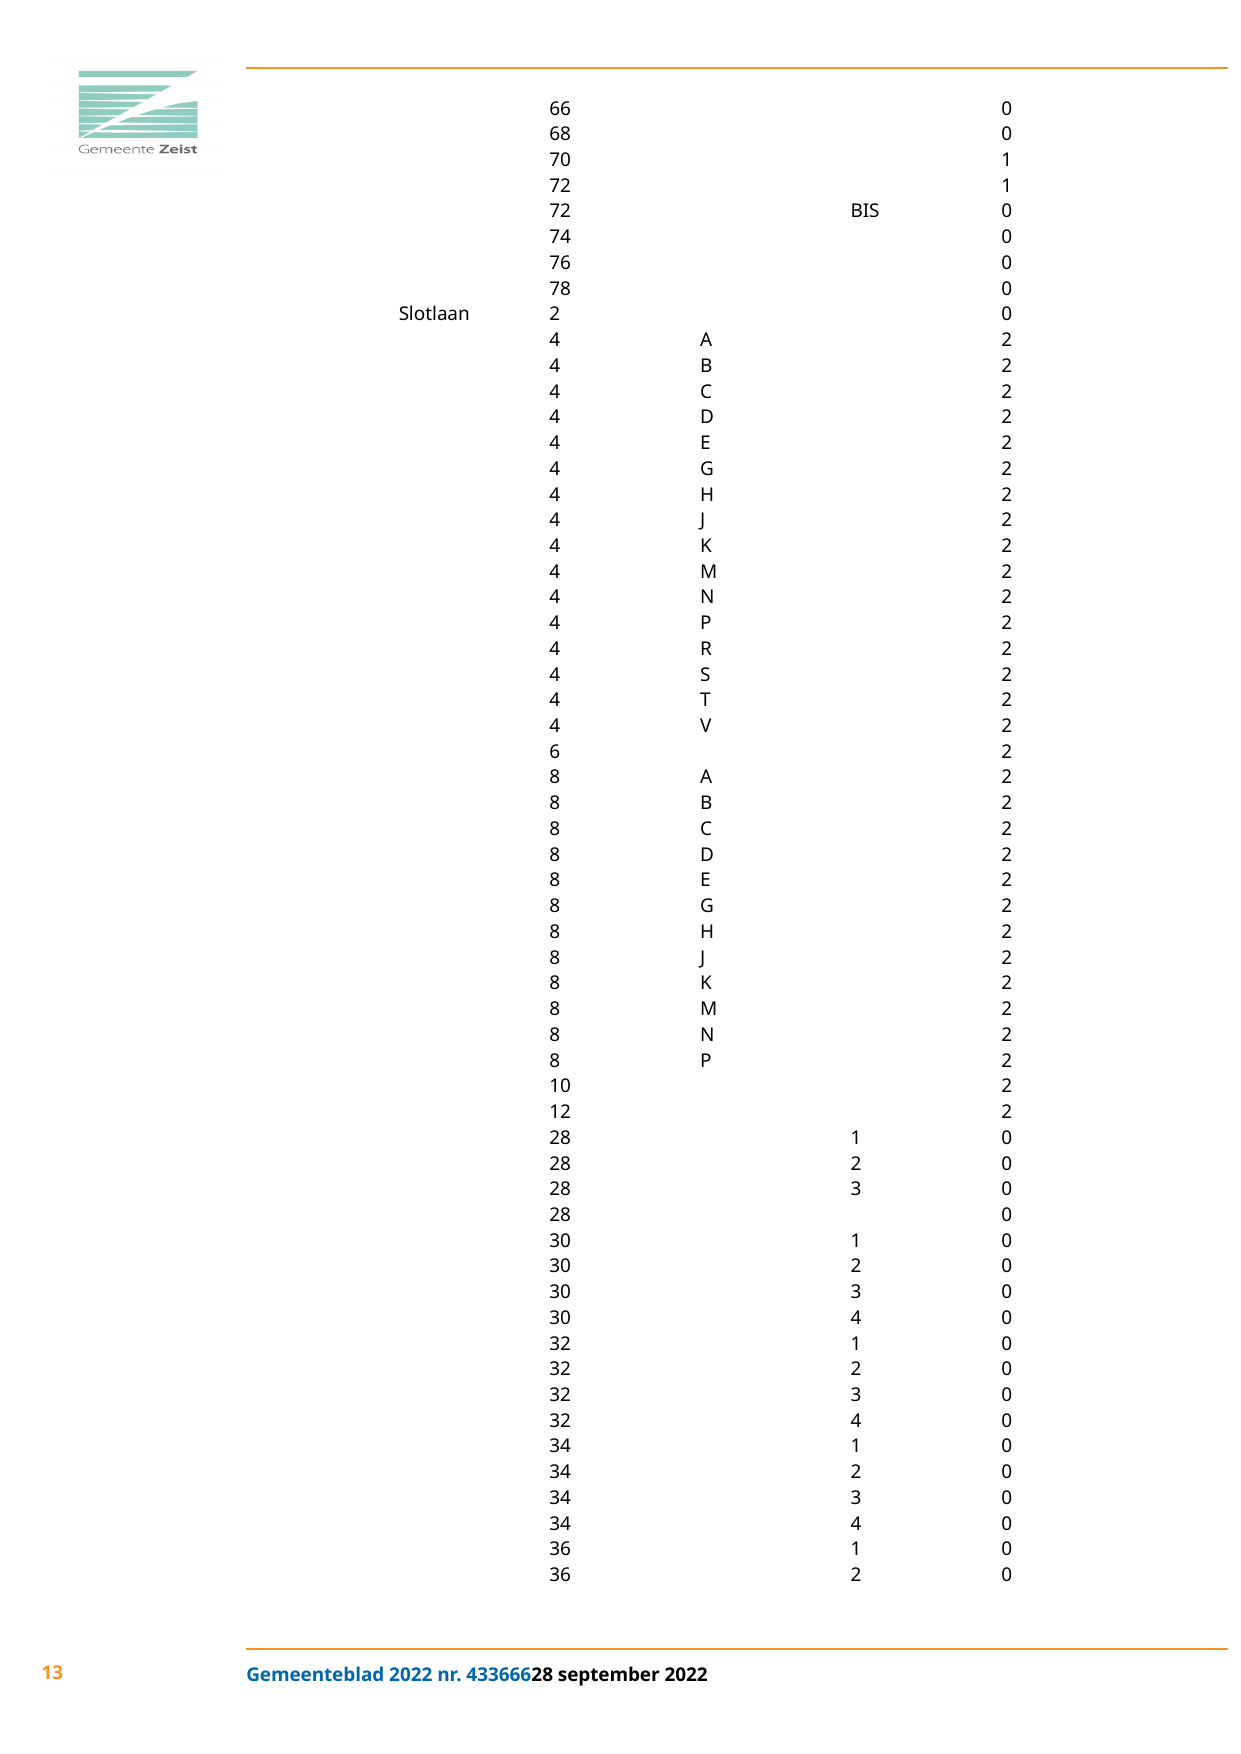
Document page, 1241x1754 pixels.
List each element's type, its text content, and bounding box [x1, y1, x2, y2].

table_cell 34 [549, 1459, 700, 1484]
table_cell [850, 1098, 1001, 1124]
table_cell [399, 1381, 549, 1407]
table_cell [248, 893, 398, 918]
table_cell 2 [850, 1150, 1001, 1175]
table_cell [850, 944, 1001, 969]
table_cell [700, 1356, 850, 1381]
table_cell 30 [549, 1253, 700, 1278]
table_cell [700, 172, 850, 198]
table_cell [850, 1021, 1001, 1047]
table_cell [850, 146, 1001, 172]
table_cell [700, 275, 850, 301]
table_cell 1 [850, 1124, 1001, 1150]
table_cell 70 [549, 146, 700, 172]
table_cell [248, 712, 398, 738]
table_cell 2 [1001, 404, 1152, 429]
table_cell [850, 429, 1001, 455]
table_cell 4 [549, 429, 700, 455]
table_cell 4 [850, 1510, 1001, 1536]
table_cell [700, 95, 850, 121]
table_cell [399, 893, 549, 918]
table_cell J [700, 944, 850, 969]
table_cell [850, 995, 1001, 1021]
table_cell [248, 1510, 398, 1536]
table_cell 2 [1001, 609, 1152, 635]
table_cell 2 [1001, 1073, 1152, 1098]
table_cell A [700, 764, 850, 789]
table_cell 4 [549, 661, 700, 687]
table_cell [248, 944, 398, 969]
table_cell [850, 1073, 1001, 1098]
table_cell 6 [549, 738, 700, 764]
table_cell [399, 1536, 549, 1561]
table_cell 4 [549, 506, 700, 532]
table_cell 3 [850, 1278, 1001, 1304]
table_cell 2 [549, 301, 700, 326]
table_cell 0 [1001, 198, 1152, 223]
table_cell 0 [1001, 1330, 1152, 1356]
table_cell 2 [1001, 1021, 1152, 1047]
table_cell [850, 275, 1001, 301]
table_cell [399, 1124, 549, 1150]
table_cell [399, 995, 549, 1021]
table_cell 10 [549, 1073, 700, 1098]
table_cell 2 [1001, 815, 1152, 841]
table_cell 2 [1001, 326, 1152, 352]
table_cell 2 [1001, 970, 1152, 995]
table_cell 1 [850, 1536, 1001, 1561]
table_cell [700, 1227, 850, 1253]
table_cell [399, 1510, 549, 1536]
table_cell 4 [549, 558, 700, 584]
table_cell 4 [549, 481, 700, 506]
table_cell [700, 198, 850, 223]
table_cell [248, 1124, 398, 1150]
table_cell 30 [549, 1227, 700, 1253]
table_cell 0 [1001, 1124, 1152, 1150]
table_cell 68 [549, 121, 700, 146]
table_cell [248, 738, 398, 764]
table_cell 32 [549, 1356, 700, 1381]
table_cell 4 [549, 687, 700, 712]
table_cell 0 [1001, 1381, 1152, 1407]
table_cell J [700, 506, 850, 532]
table_cell 0 [1001, 301, 1152, 326]
table_cell [399, 1073, 549, 1098]
table_cell [248, 558, 398, 584]
table_cell [850, 224, 1001, 249]
table_cell M [700, 995, 850, 1021]
table_cell 2 [1001, 481, 1152, 506]
table_cell 74 [549, 224, 700, 249]
table_cell [700, 1330, 850, 1356]
table_cell [850, 558, 1001, 584]
table_cell [700, 1536, 850, 1561]
table_cell 78 [549, 275, 700, 301]
table_cell [248, 687, 398, 712]
table_cell 0 [1001, 1433, 1152, 1458]
table_cell [248, 1381, 398, 1407]
table_cell A [700, 326, 850, 352]
table_cell [850, 1047, 1001, 1072]
table_cell 2 [1001, 738, 1152, 764]
table_cell 32 [549, 1330, 700, 1356]
table_cell [700, 1278, 850, 1304]
table_cell 8 [549, 815, 700, 841]
table_cell [700, 1201, 850, 1227]
table_cell 0 [1001, 1304, 1152, 1330]
table_cell 2 [1001, 918, 1152, 944]
table_cell 0 [1001, 1356, 1152, 1381]
table_cell 0 [1001, 1561, 1152, 1587]
table_cell [248, 841, 398, 867]
table_cell [248, 1073, 398, 1098]
table_cell 0 [1001, 1536, 1152, 1561]
table_cell [700, 1073, 850, 1098]
table_cell 3 [850, 1381, 1001, 1407]
table_cell 32 [549, 1407, 700, 1433]
table_cell [399, 506, 549, 532]
table_cell 2 [1001, 378, 1152, 403]
table_cell [248, 1484, 398, 1510]
table_cell [248, 429, 398, 455]
table_cell [399, 121, 549, 146]
table_cell G [700, 455, 850, 481]
table_cell [399, 558, 549, 584]
table_cell 0 [1001, 1253, 1152, 1278]
table_cell [700, 1561, 850, 1587]
table_cell [850, 918, 1001, 944]
table_cell [248, 1175, 398, 1201]
table_cell [399, 970, 549, 995]
table_cell [248, 1227, 398, 1253]
table_cell 0 [1001, 1227, 1152, 1253]
table_cell 4 [549, 378, 700, 403]
table_cell [399, 764, 549, 789]
table_cell 0 [1001, 224, 1152, 249]
table_cell [850, 404, 1001, 429]
table_cell [850, 790, 1001, 815]
table_cell 34 [549, 1433, 700, 1458]
table_cell P [700, 609, 850, 635]
table_cell 4 [549, 352, 700, 378]
table_cell 34 [549, 1510, 700, 1536]
table_cell [248, 584, 398, 609]
table_cell [700, 249, 850, 275]
table_cell 0 [1001, 1510, 1152, 1536]
table_cell [248, 378, 398, 403]
table_cell [248, 506, 398, 532]
table_cell 2 [1001, 1098, 1152, 1124]
table_cell [399, 1098, 549, 1124]
table_cell 2 [850, 1459, 1001, 1484]
table_cell [399, 1433, 549, 1458]
table_cell 0 [1001, 1459, 1152, 1484]
table_cell 2 [1001, 558, 1152, 584]
table_cell 32 [549, 1381, 700, 1407]
table_cell [248, 970, 398, 995]
table_cell [850, 687, 1001, 712]
table_cell [850, 532, 1001, 558]
table_cell [248, 1330, 398, 1356]
table_cell D [700, 841, 850, 867]
table_cell 3 [850, 1484, 1001, 1510]
table_cell [850, 378, 1001, 403]
table_cell [399, 1304, 549, 1330]
table_cell [850, 970, 1001, 995]
table_cell 8 [549, 790, 700, 815]
table_cell [700, 1175, 850, 1201]
table_cell [248, 404, 398, 429]
table_cell [700, 1484, 850, 1510]
table_cell [850, 893, 1001, 918]
table_cell 2 [1001, 790, 1152, 815]
table_cell [399, 712, 549, 738]
table_cell 4 [549, 404, 700, 429]
table_cell 2 [1001, 893, 1152, 918]
table_cell 34 [549, 1484, 700, 1510]
table_cell [399, 1484, 549, 1510]
table_cell [399, 1356, 549, 1381]
table_cell [399, 1227, 549, 1253]
table_cell [850, 609, 1001, 635]
table_cell [248, 455, 398, 481]
table_cell D [700, 404, 850, 429]
table_cell [248, 249, 398, 275]
table_cell [248, 121, 398, 146]
table_cell [248, 661, 398, 687]
table_cell [399, 275, 549, 301]
table_cell 1 [850, 1227, 1001, 1253]
table_cell [850, 326, 1001, 352]
table_cell 4 [549, 584, 700, 609]
table_cell 0 [1001, 1150, 1152, 1175]
table_cell [700, 121, 850, 146]
table_cell [850, 867, 1001, 892]
table_cell H [700, 481, 850, 506]
table_cell 2 [850, 1356, 1001, 1381]
table_cell [399, 944, 549, 969]
table_cell 0 [1001, 1201, 1152, 1227]
table_cell 2 [1001, 712, 1152, 738]
table_cell [248, 1047, 398, 1072]
table_cell 4 [549, 712, 700, 738]
table_cell 2 [1001, 429, 1152, 455]
table_cell [700, 224, 850, 249]
table_cell [700, 146, 850, 172]
table_cell BIS [850, 198, 1001, 223]
table_cell [399, 1561, 549, 1587]
table_cell [248, 764, 398, 789]
table_cell [850, 121, 1001, 146]
table_cell [248, 995, 398, 1021]
table_cell [248, 815, 398, 841]
table_cell N [700, 584, 850, 609]
table_cell [850, 1201, 1001, 1227]
table_cell [700, 1381, 850, 1407]
table_cell 2 [1001, 661, 1152, 687]
table_cell [248, 1098, 398, 1124]
table_cell [248, 790, 398, 815]
table_cell 4 [549, 455, 700, 481]
table_cell [850, 455, 1001, 481]
table_cell [850, 738, 1001, 764]
table_cell [248, 1536, 398, 1561]
table_cell [850, 712, 1001, 738]
table_cell [700, 1459, 850, 1484]
table_cell [850, 584, 1001, 609]
table_cell 72 [549, 172, 700, 198]
table_cell [399, 661, 549, 687]
table_cell [248, 1021, 398, 1047]
table_cell [248, 1561, 398, 1587]
table_cell [248, 1278, 398, 1304]
table_cell 2 [1001, 867, 1152, 892]
table_cell [850, 95, 1001, 121]
table_cell 2 [1001, 995, 1152, 1021]
table_cell C [700, 815, 850, 841]
table_cell [700, 1407, 850, 1433]
table_cell 36 [549, 1561, 700, 1587]
table_cell 8 [549, 841, 700, 867]
table_cell [399, 841, 549, 867]
table_cell B [700, 352, 850, 378]
table_cell [248, 481, 398, 506]
table_cell [399, 1459, 549, 1484]
table_cell [248, 918, 398, 944]
table_cell [700, 1510, 850, 1536]
table_cell [399, 378, 549, 403]
table_cell [248, 1433, 398, 1458]
table_cell 3 [850, 1175, 1001, 1201]
table_cell 1 [850, 1330, 1001, 1356]
table_cell 4 [850, 1407, 1001, 1433]
table_cell [399, 815, 549, 841]
table_cell 1 [850, 1433, 1001, 1458]
table_cell [248, 609, 398, 635]
table_cell 0 [1001, 1484, 1152, 1510]
table_cell [399, 249, 549, 275]
table_cell [700, 1098, 850, 1124]
table_cell V [700, 712, 850, 738]
table_cell [399, 532, 549, 558]
table_cell 2 [1001, 764, 1152, 789]
table_cell [399, 1253, 549, 1278]
table_cell 8 [549, 918, 700, 944]
table_cell [248, 1253, 398, 1278]
table_cell 4 [549, 609, 700, 635]
table_cell [248, 532, 398, 558]
table_cell 2 [1001, 1047, 1152, 1072]
table_cell K [700, 970, 850, 995]
table_cell [399, 481, 549, 506]
table_cell 4 [850, 1304, 1001, 1330]
table_cell [248, 301, 398, 326]
table_cell [399, 1278, 549, 1304]
table_cell [399, 146, 549, 172]
table_cell 4 [549, 635, 700, 661]
table_cell R [700, 635, 850, 661]
table_cell E [700, 867, 850, 892]
table_cell [399, 224, 549, 249]
table_cell [399, 1021, 549, 1047]
table_cell [248, 1459, 398, 1484]
table_cell [700, 1150, 850, 1175]
table_cell 2 [850, 1561, 1001, 1587]
table_cell 8 [549, 1047, 700, 1072]
table_cell 2 [1001, 506, 1152, 532]
table_cell 8 [549, 764, 700, 789]
table_cell 0 [1001, 1278, 1152, 1304]
table_cell 0 [1001, 275, 1152, 301]
table_cell [399, 1175, 549, 1201]
table_cell 2 [1001, 841, 1152, 867]
table_cell [850, 815, 1001, 841]
table_cell [248, 352, 398, 378]
table_cell [399, 584, 549, 609]
table_cell [850, 661, 1001, 687]
table_cell [399, 404, 549, 429]
table_cell [248, 1201, 398, 1227]
table_cell 8 [549, 867, 700, 892]
table_cell 66 [549, 95, 700, 121]
table_cell 8 [549, 944, 700, 969]
table_cell S [700, 661, 850, 687]
table_cell [850, 481, 1001, 506]
table_cell [700, 738, 850, 764]
table_cell [850, 764, 1001, 789]
table_cell [399, 1201, 549, 1227]
table_cell 2 [1001, 352, 1152, 378]
table_cell [850, 172, 1001, 198]
table_cell [700, 301, 850, 326]
table_cell Slotlaan [399, 301, 549, 326]
table_cell 2 [1001, 532, 1152, 558]
table_cell 0 [1001, 249, 1152, 275]
table_cell 1 [1001, 172, 1152, 198]
table_cell [248, 1150, 398, 1175]
table_cell G [700, 893, 850, 918]
table_cell [399, 95, 549, 121]
table_cell [399, 790, 549, 815]
table_cell 0 [1001, 1407, 1152, 1433]
table_cell 2 [1001, 584, 1152, 609]
picture [41, 47, 231, 172]
table_cell 36 [549, 1536, 700, 1561]
table_cell [700, 1253, 850, 1278]
table_cell [248, 635, 398, 661]
table_cell H [700, 918, 850, 944]
table_cell K [700, 532, 850, 558]
table_cell [700, 1433, 850, 1458]
table_cell 8 [549, 1021, 700, 1047]
table_cell [399, 635, 549, 661]
table_cell N [700, 1021, 850, 1047]
table_cell [700, 1304, 850, 1330]
table_cell 2 [1001, 635, 1152, 661]
table_cell 2 [850, 1253, 1001, 1278]
table_cell [399, 172, 549, 198]
table_cell [399, 1150, 549, 1175]
table_cell [850, 249, 1001, 275]
table_cell [399, 455, 549, 481]
table_cell 28 [549, 1150, 700, 1175]
table_cell [399, 1330, 549, 1356]
table_cell [399, 429, 549, 455]
table_cell [248, 198, 398, 223]
table_cell 0 [1001, 1175, 1152, 1201]
table_cell [248, 1407, 398, 1433]
table_cell [248, 146, 398, 172]
table_cell P [700, 1047, 850, 1072]
table_cell 72 [549, 198, 700, 223]
table_cell [399, 609, 549, 635]
table_cell 8 [549, 970, 700, 995]
table_cell E [700, 429, 850, 455]
table_cell [399, 867, 549, 892]
table_cell [850, 301, 1001, 326]
table_cell [399, 918, 549, 944]
table_cell 28 [549, 1124, 700, 1150]
table_cell 1 [1001, 146, 1152, 172]
table_cell 0 [1001, 121, 1152, 146]
table_cell 28 [549, 1175, 700, 1201]
table_cell C [700, 378, 850, 403]
table_cell 8 [549, 995, 700, 1021]
table_cell [248, 95, 398, 121]
table_cell [399, 352, 549, 378]
table_cell 4 [549, 532, 700, 558]
table_cell M [700, 558, 850, 584]
table_cell [248, 326, 398, 352]
table_cell 2 [1001, 455, 1152, 481]
table_cell [248, 1304, 398, 1330]
table_cell 30 [549, 1304, 700, 1330]
table_cell [248, 224, 398, 249]
table_cell 76 [549, 249, 700, 275]
table_cell B [700, 790, 850, 815]
table_cell 2 [1001, 944, 1152, 969]
table_cell [248, 867, 398, 892]
table_cell [700, 1124, 850, 1150]
table_cell [248, 275, 398, 301]
table_cell 0 [1001, 95, 1152, 121]
table_cell 4 [549, 326, 700, 352]
table_cell 30 [549, 1278, 700, 1304]
table_cell [399, 687, 549, 712]
table_cell [399, 198, 549, 223]
table_cell [399, 1047, 549, 1072]
table_cell [850, 352, 1001, 378]
table_cell [248, 1356, 398, 1381]
table_cell [399, 326, 549, 352]
table_cell T [700, 687, 850, 712]
table_cell [248, 172, 398, 198]
table_cell [399, 1407, 549, 1433]
table_cell 8 [549, 893, 700, 918]
table_cell [850, 506, 1001, 532]
table_cell 2 [1001, 687, 1152, 712]
table_cell [399, 738, 549, 764]
table_cell [850, 841, 1001, 867]
table_cell [850, 635, 1001, 661]
table_cell 12 [549, 1098, 700, 1124]
table_cell 28 [549, 1201, 700, 1227]
